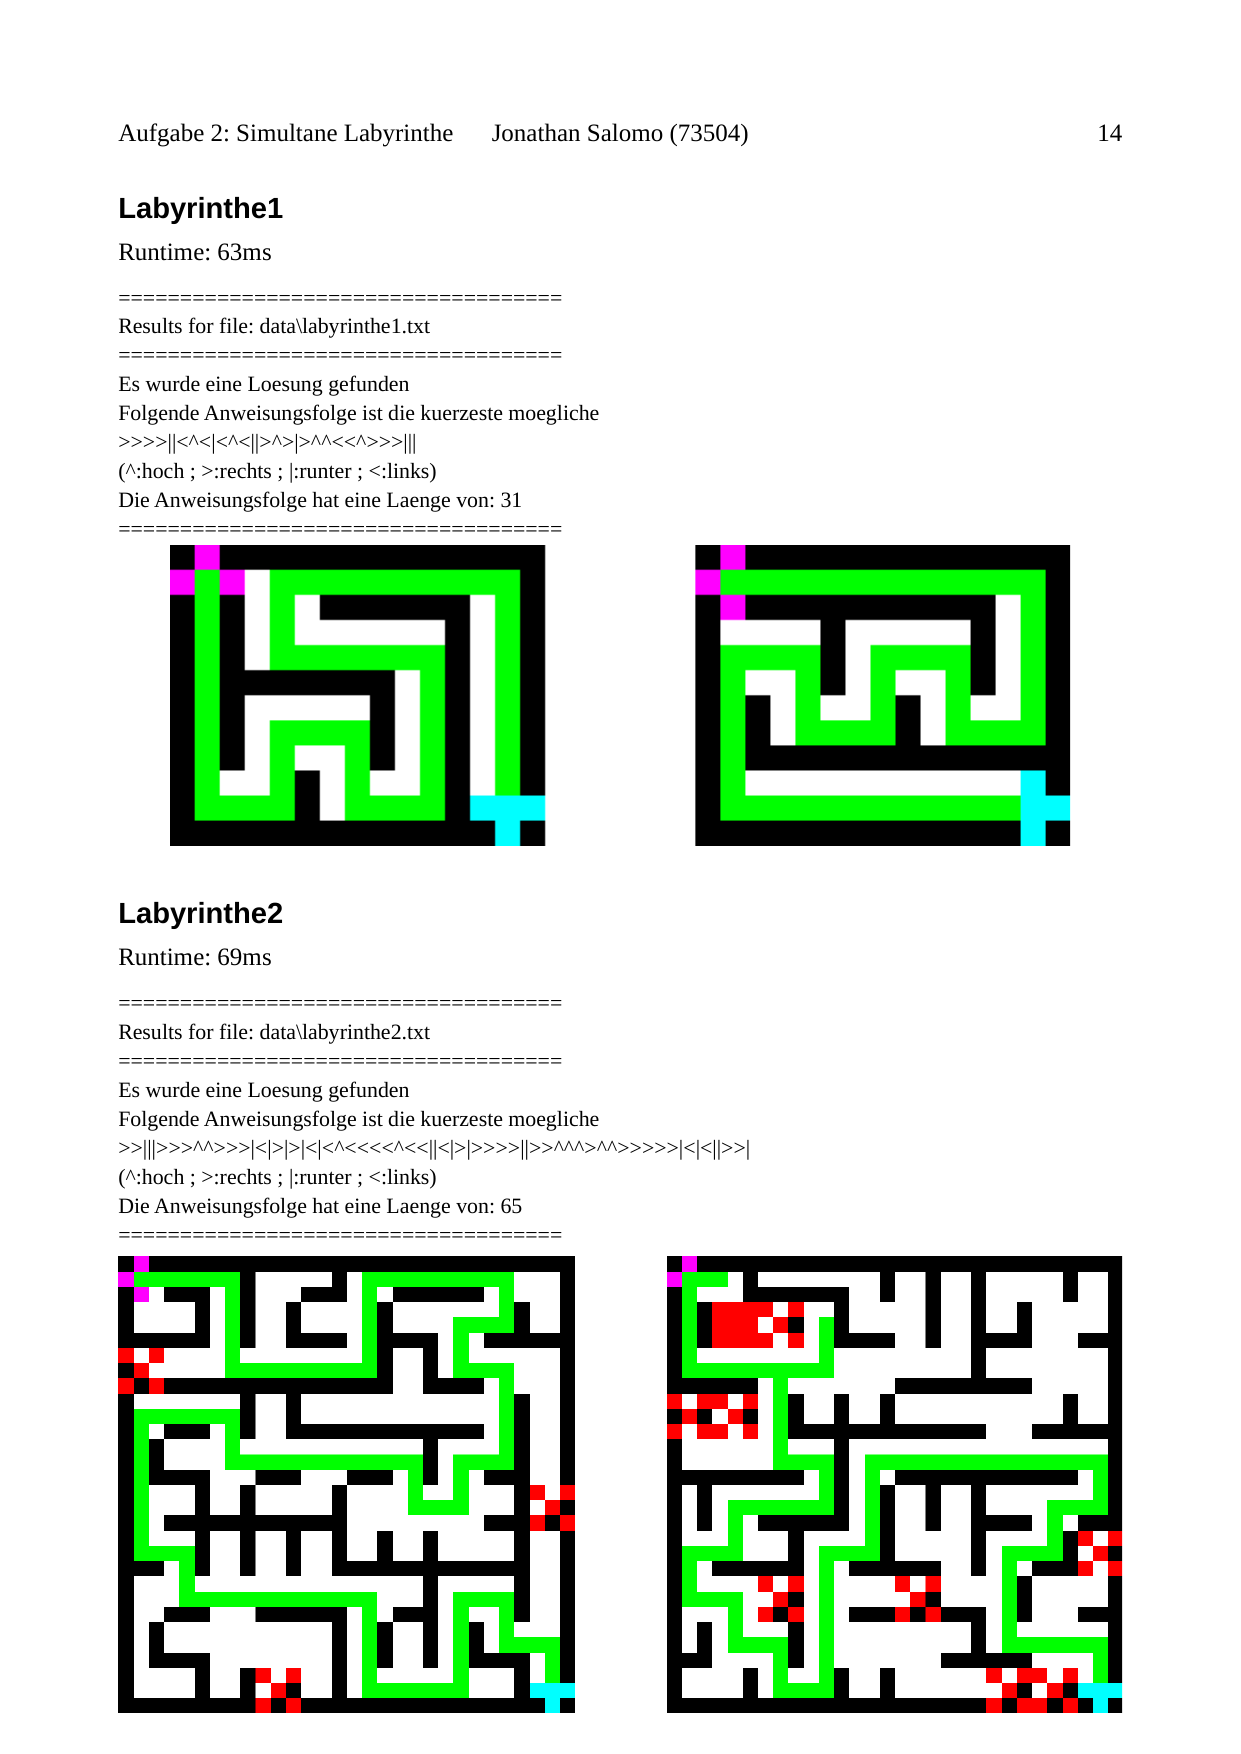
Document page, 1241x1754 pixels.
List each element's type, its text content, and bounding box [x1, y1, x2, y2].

text ==================================== [118, 516, 1122, 541]
subtitle Labyrinthe2 [118, 896, 1122, 930]
text ==================================== [118, 990, 1122, 1015]
text Die Anweisungsfolge hat eine Laenge von: 65 [118, 1193, 1122, 1218]
subtitle Labyrinthe1 [118, 191, 1122, 224]
text Es wurde eine Loesung gefunden [118, 371, 1122, 397]
text >>>>||<^<|<^<||>^>|>^^<<^>>>||| [118, 429, 1122, 454]
picture [118, 1256, 1123, 1713]
text ==================================== [118, 342, 1122, 368]
text Results for file: data\labyrinthe2.txt [118, 1019, 1122, 1044]
text Runtime: 69ms [118, 942, 1122, 971]
text Folgende Anweisungsfolge ist die kuerzeste moegliche [118, 400, 1122, 426]
text ==================================== [118, 1222, 1122, 1247]
text (^:hoch ; >:rechts ; |:runter ; <:links) [118, 458, 1122, 483]
text Die Anweisungsfolge hat eine Laenge von: 31 [118, 487, 1122, 512]
text Es wurde eine Loesung gefunden [118, 1077, 1122, 1102]
text ==================================== [118, 284, 1122, 310]
text (^:hoch ; >:rechts ; |:runter ; <:links) [118, 1164, 1122, 1189]
text Folgende Anweisungsfolge ist die kuerzeste moegliche [118, 1106, 1122, 1131]
text Runtime: 63ms [118, 237, 1122, 266]
text >>|||>>>^^>>>|<|>|>|<|<^<<<<^<<||<|>|>>>>||>>^^^>^^>>>>>|<|<||>>| [118, 1135, 1122, 1160]
text ==================================== [118, 1048, 1122, 1073]
text Results for file: data\labyrinthe1.txt [118, 313, 1122, 339]
picture [170, 545, 1071, 846]
